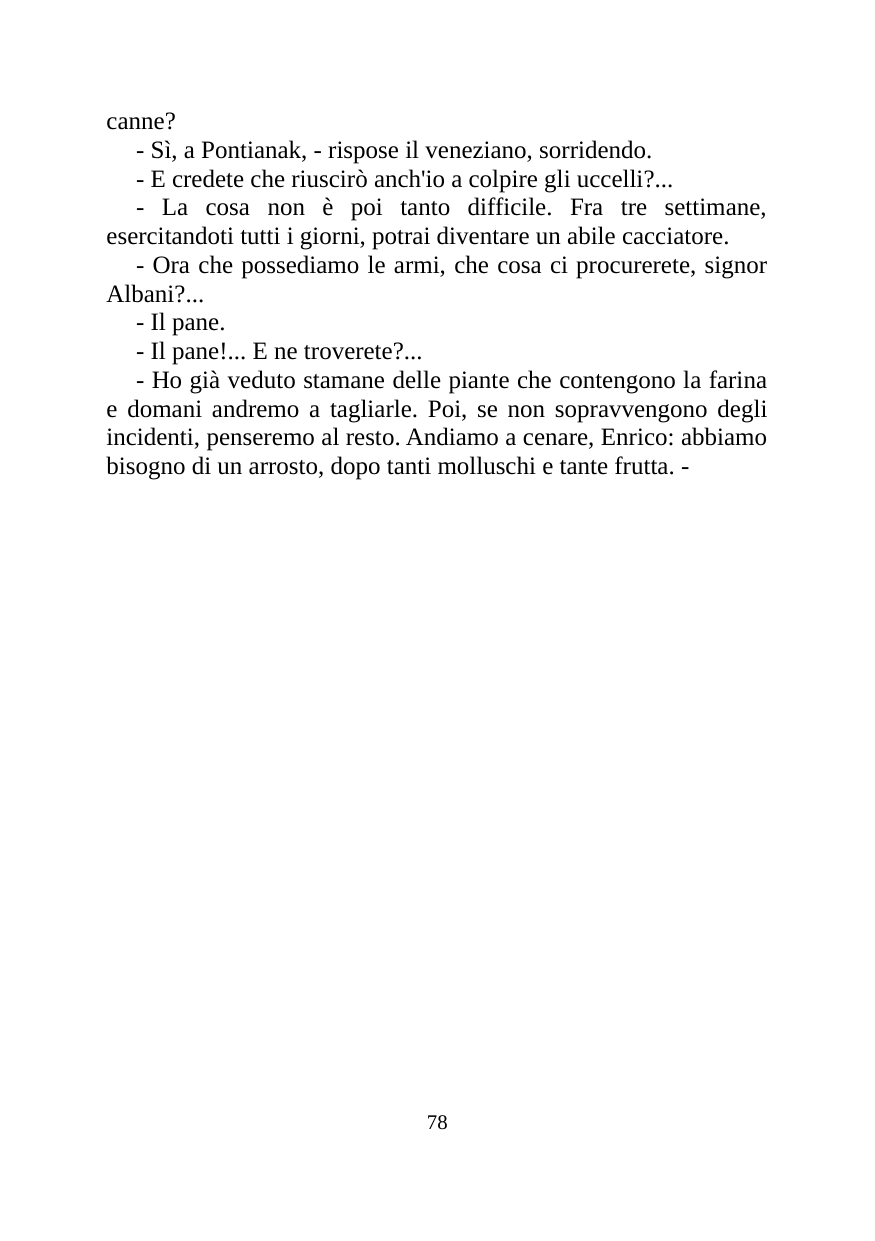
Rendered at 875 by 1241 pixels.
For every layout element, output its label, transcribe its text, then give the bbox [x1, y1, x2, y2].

text - Il pane!... E ne troverete?... [106, 336, 768, 365]
text - La cosa non è poi tanto difficile. Fra tre settimane, esercitandoti tutti i giorni, potrai diventare un abile cacciatore. [106, 192, 768, 250]
text - E credete che riuscirò anch'io a colpire gli uccelli?... [106, 164, 768, 192]
text - Ho già veduto stamane delle piante che contengono la farina e domani andremo a tagliarle. Poi, se non sopravvengono degli incidenti, penseremo al resto. Andiamo a cenare, Enrico: abbiamo bisogno di un arrosto, dopo tanti molluschi e tante frutta. - [106, 365, 768, 480]
text - Ora che possediamo le armi, che cosa ci procurerete, signor Albani?... [106, 250, 768, 307]
text - Sì, a Pontianak, - rispose il veneziano, sorridendo. [106, 135, 768, 164]
text - Il pane. [106, 307, 768, 336]
text canne? [106, 106, 768, 135]
